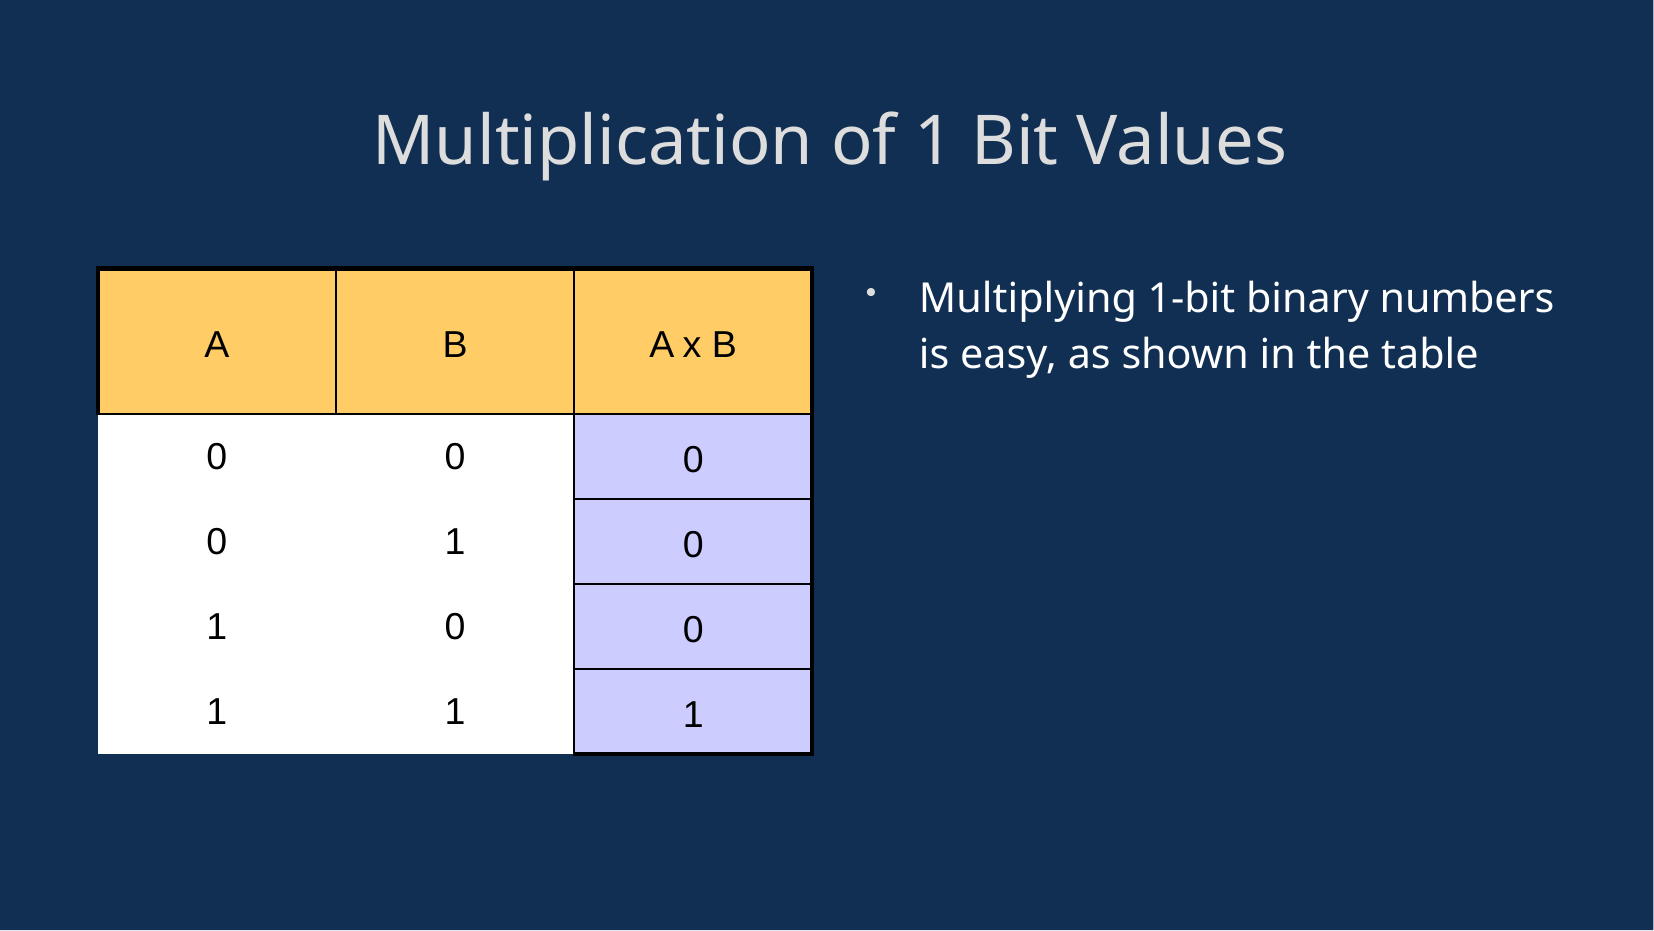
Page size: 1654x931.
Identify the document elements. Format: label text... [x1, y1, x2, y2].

table_cell 1 [575, 670, 810, 752]
title Multiplication of 1 Bit Values [97, 56, 1563, 220]
table_cell 0 [336, 415, 573, 499]
table_cell 1 [98, 669, 336, 754]
table_cell 0 [575, 415, 810, 498]
table_header B [337, 271, 573, 413]
table_header A [100, 271, 335, 413]
list Multiplying 1-bit binary numbers is easy, as shown in the table [848, 268, 1563, 806]
table_cell 0 [575, 585, 810, 668]
table_cell 1 [98, 584, 336, 669]
table_header A x B [575, 271, 810, 413]
table_cell 1 [336, 669, 573, 754]
table_cell 1 [336, 499, 573, 584]
table_cell 0 [575, 500, 810, 583]
table_cell 0 [98, 415, 336, 499]
table_cell 0 [336, 584, 573, 669]
table_cell 0 [98, 499, 336, 584]
